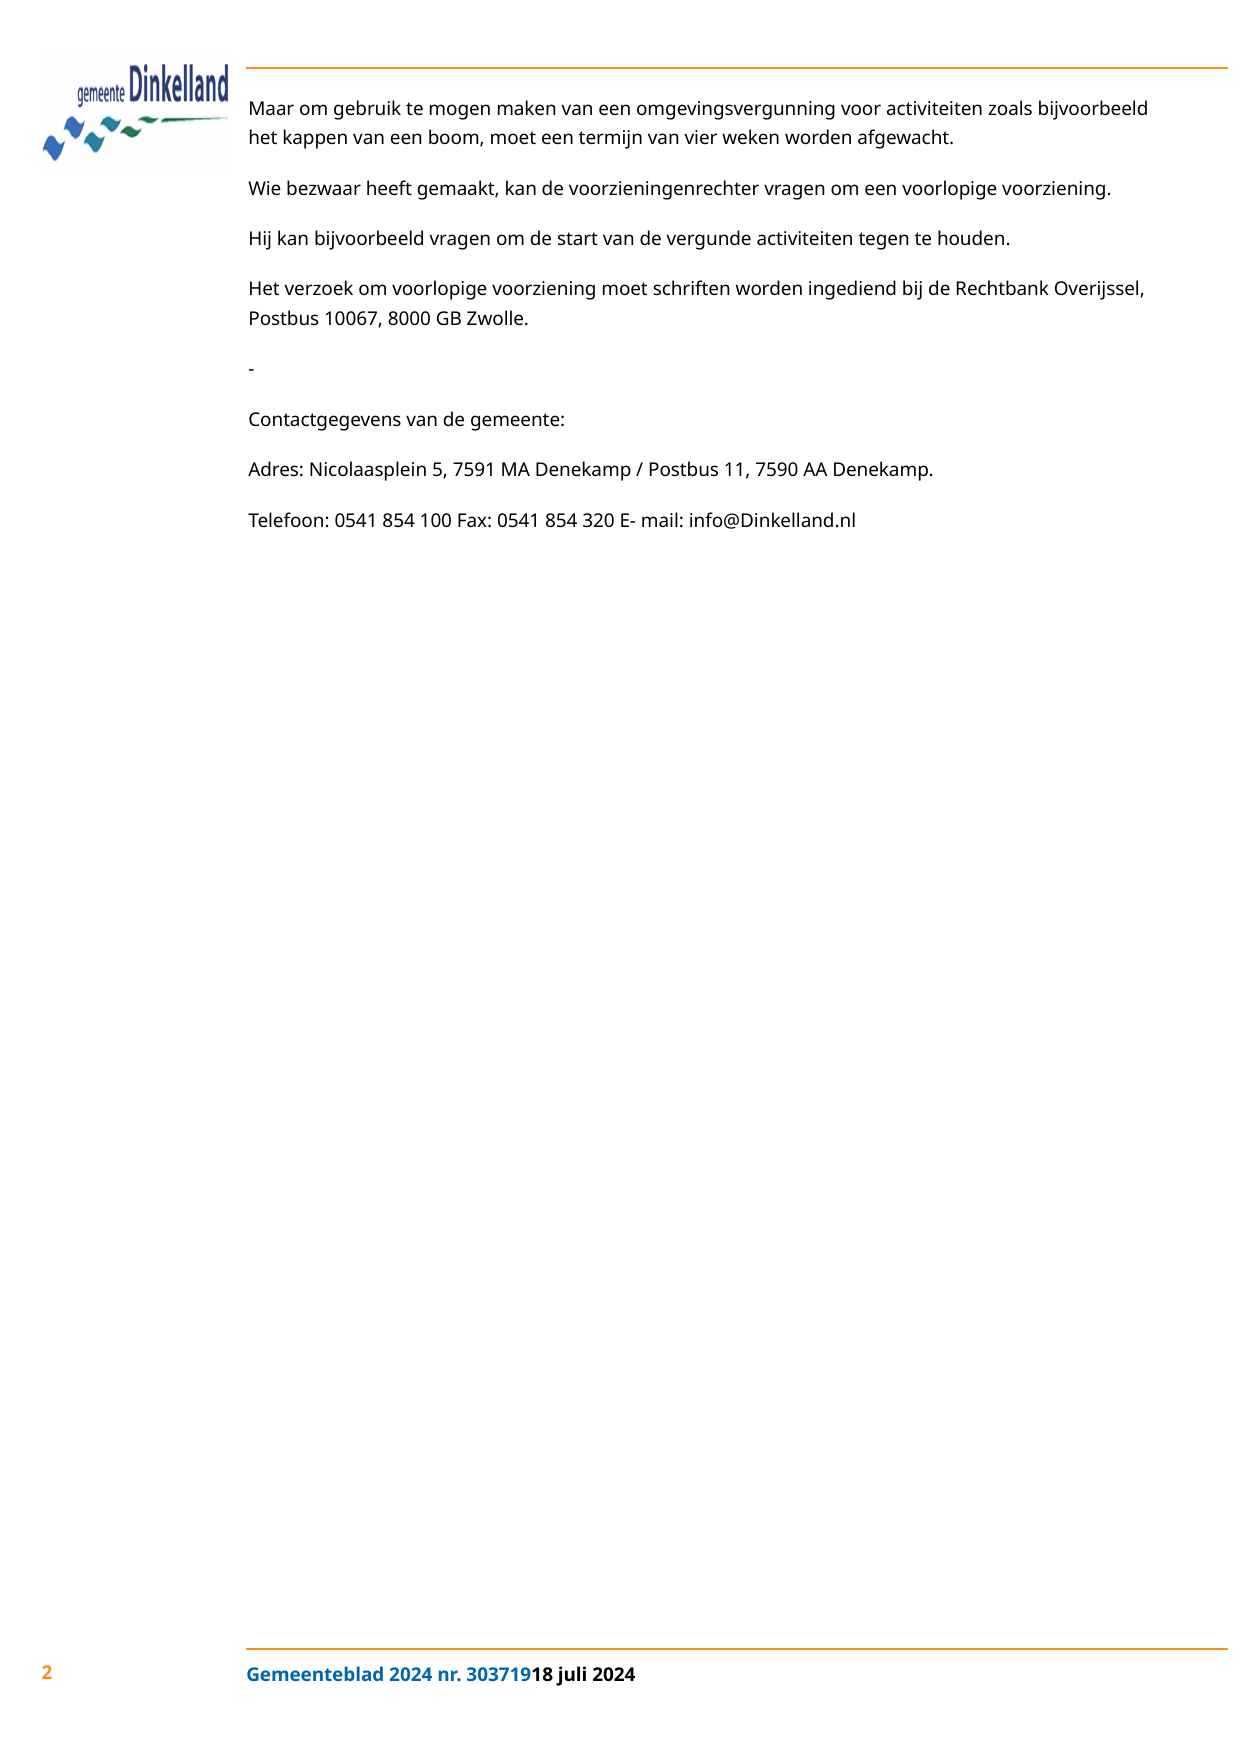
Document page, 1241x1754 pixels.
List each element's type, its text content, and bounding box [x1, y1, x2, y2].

text - [248, 356, 1152, 381]
text Wie bezwaar heeft gemaakt, kan de voorzieningenrechter vragen om een voorlopige voorziening. [248, 175, 1152, 201]
text Hij kan bijvoorbeeld vragen om de start van de vergunde activiteiten tegen te houden. [248, 225, 1152, 251]
text Het verzoek om voorlopige voorziening moet schriften worden ingediend bij de Rechtbank Overijssel, Postbus 10067, 8000 GB Zwolle. [248, 276, 1152, 331]
text Contactgegevens van de gemeente: [248, 406, 1152, 432]
text Maar om gebruik te mogen maken van een omgevingsvergunning voor activiteiten zoals bijvoorbeeld het kappen van een boom, moet een termijn van vier weken worden afgewacht. [248, 95, 1152, 150]
text Telefoon: 0541 854 100 Fax: 0541 854 320 E- mail: info@Dinkelland.nl [248, 507, 1152, 533]
text Adres: Nicolaasplein 5, 7591 MA Denekamp / Postbus 11, 7590 AA Denekamp. [248, 456, 1152, 482]
picture [41, 47, 231, 172]
